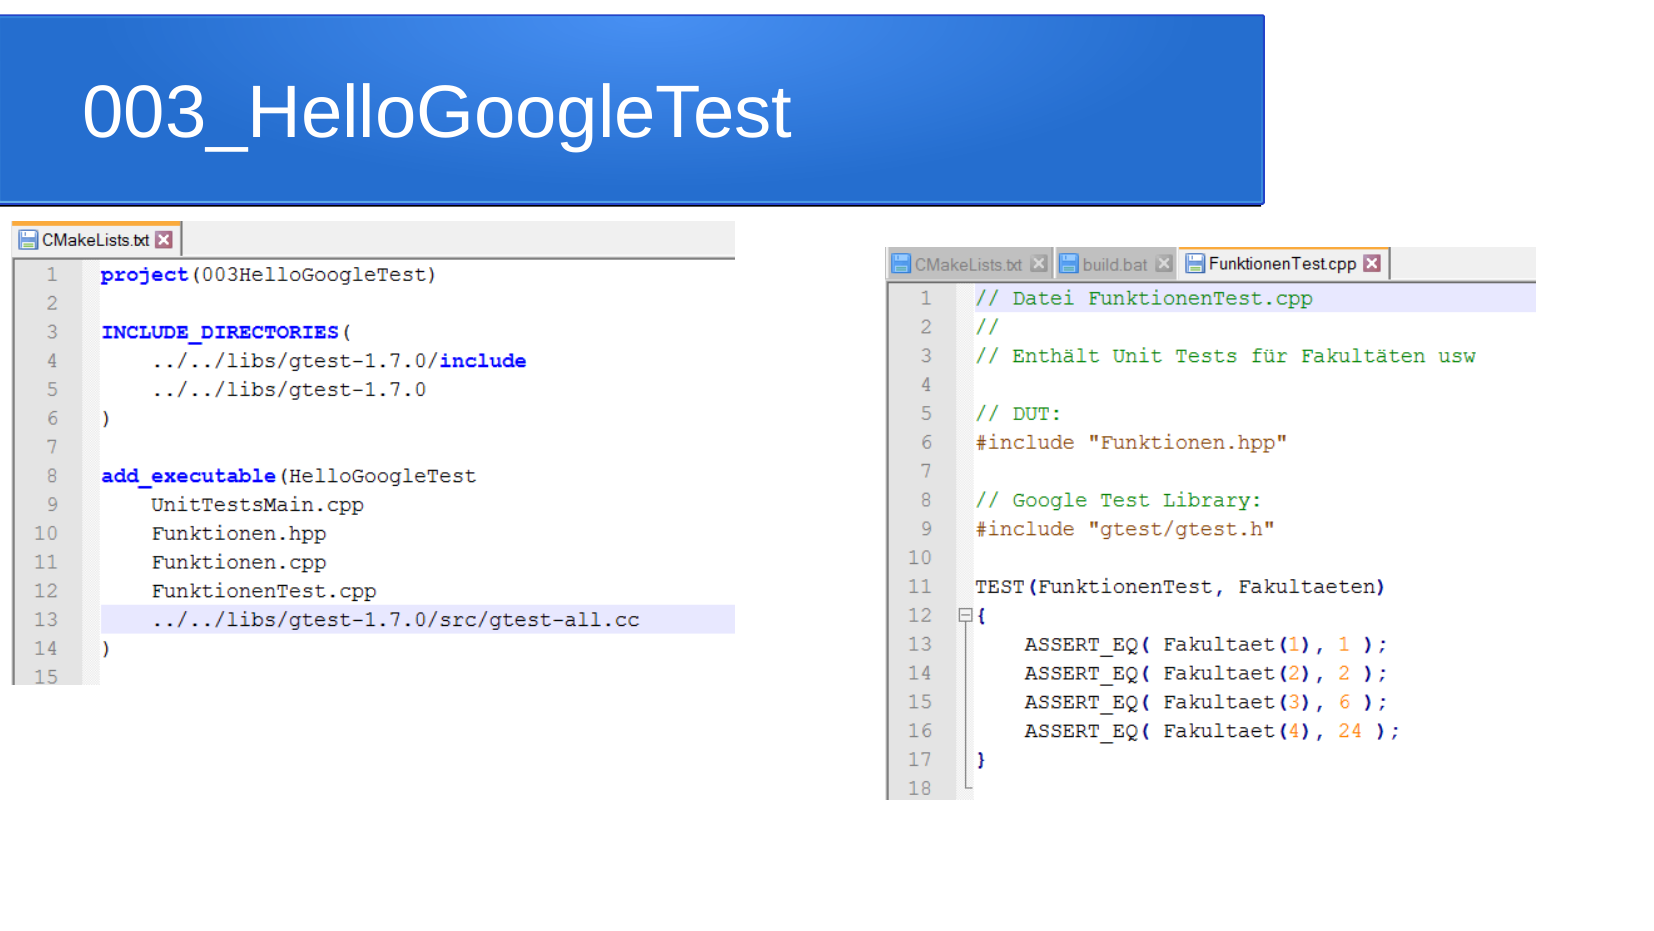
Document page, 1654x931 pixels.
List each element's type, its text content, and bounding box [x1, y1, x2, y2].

picture [885, 247, 1536, 800]
title 003_HelloGoogleTest [82, 35, 1235, 189]
picture [11, 221, 735, 686]
